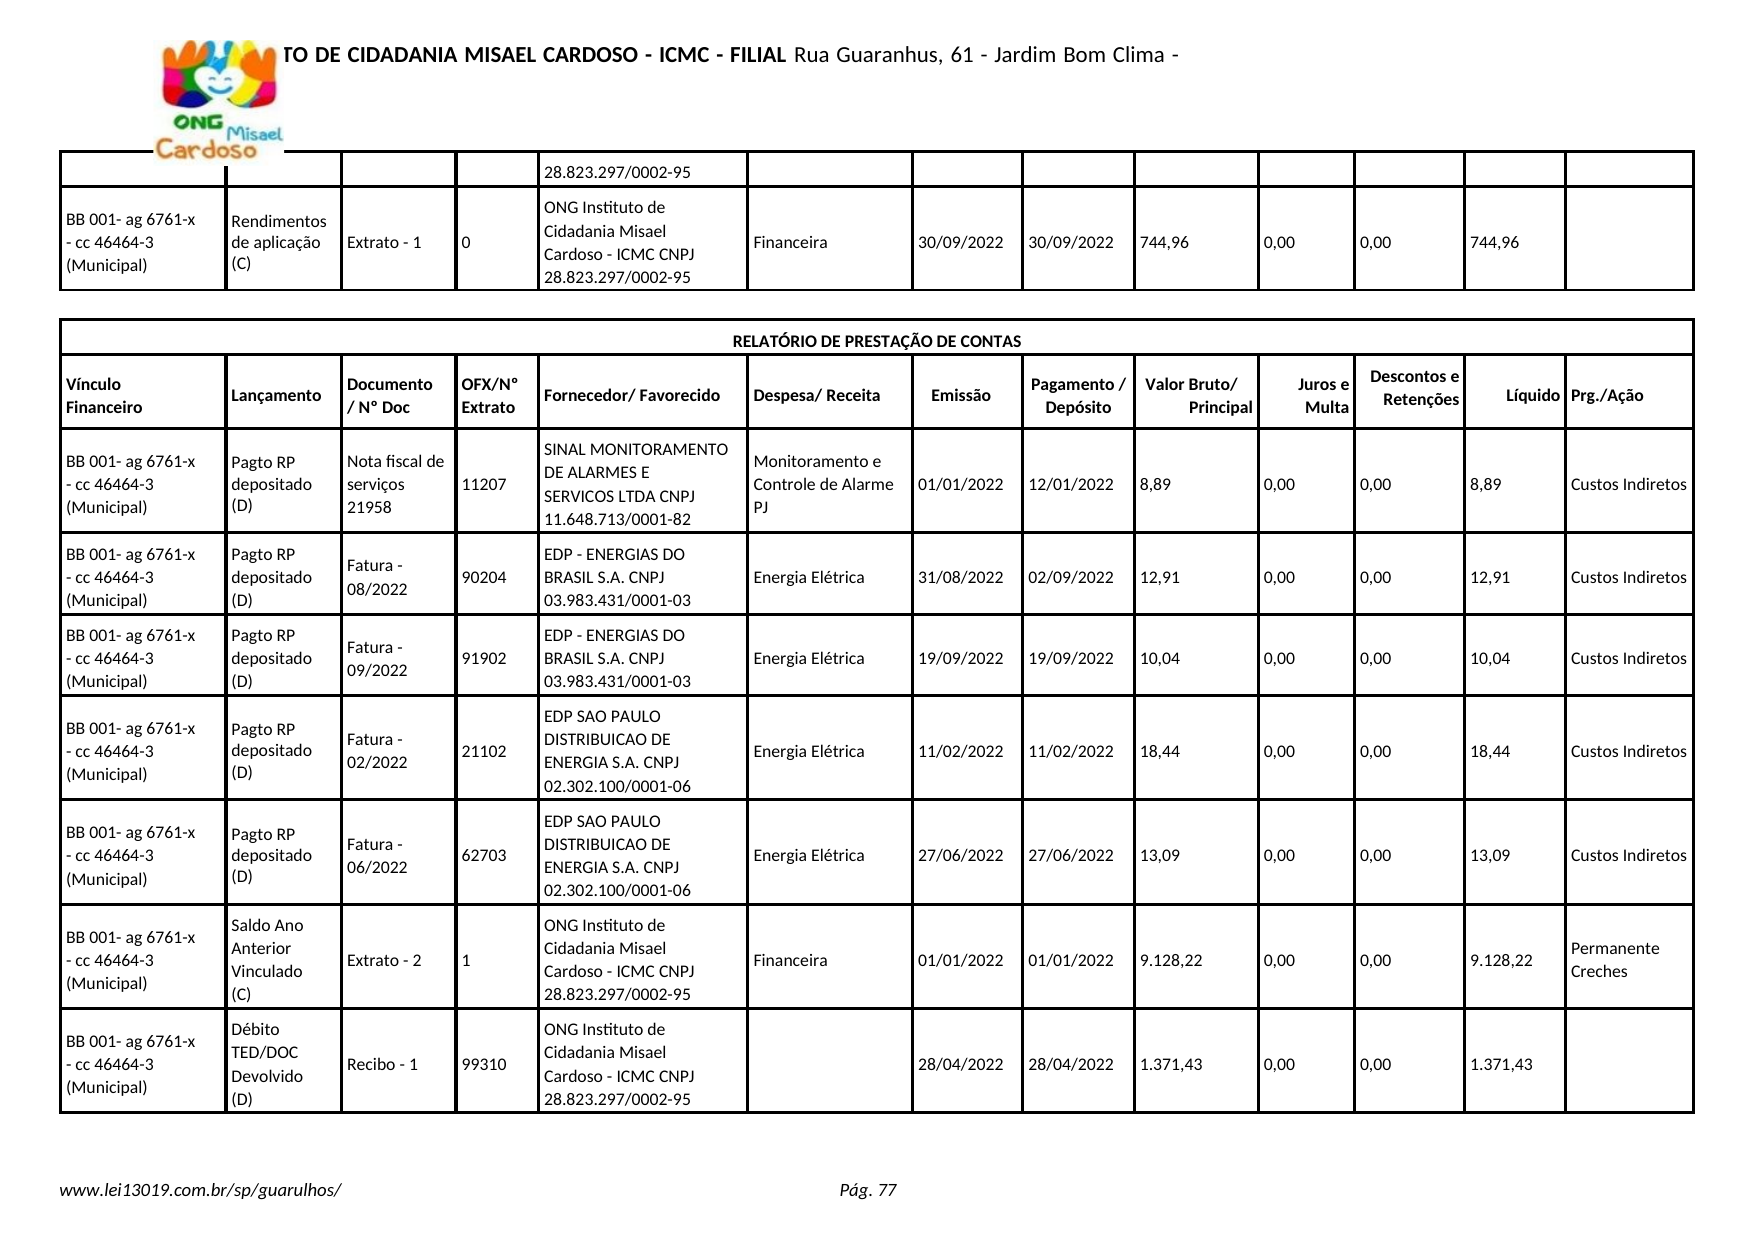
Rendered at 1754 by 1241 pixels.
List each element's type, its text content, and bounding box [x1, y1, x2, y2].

table_cell 0,00 [1356, 188, 1463, 289]
table_header RELATÓRIO DE PRESTAÇÃO DE CONTAS [62, 321, 1692, 353]
table_cell 8,89 [1136, 430, 1257, 531]
table_cell Prg./Ação [1567, 356, 1692, 427]
table_cell 30/09/2022 [1024, 188, 1133, 289]
table_cell 0,00 [1356, 430, 1463, 531]
table_cell EDP SAO PAULO DISTRIBUICAO DE ENERGIA S.A. CNPJ 02.302.100/0001-06 [540, 697, 746, 798]
table_cell Energia Elétrica [749, 616, 911, 694]
table_cell 0,00 [1260, 906, 1353, 1007]
table_cell 02/09/2022 [1024, 534, 1133, 612]
table_cell Pagto RP depositado (D) [228, 697, 340, 798]
table_cell BB 001- ag 6761-x - cc 46464-3 (Municipal) [62, 697, 224, 798]
table_cell Extrato - 2 [343, 906, 454, 1007]
table_cell Custos Indiretos [1567, 534, 1692, 612]
table_cell 0,00 [1260, 697, 1353, 798]
table_cell 0,00 [1356, 1010, 1463, 1111]
table_cell 10,04 [1136, 616, 1257, 694]
table_cell 0,00 [1260, 801, 1353, 902]
table_cell Pagto RP depositado (D) [228, 801, 340, 902]
table_cell Permanente Creches [1567, 906, 1692, 1007]
table_cell 30/09/2022 [914, 188, 1021, 289]
table_cell Lançamento [228, 356, 340, 427]
table_cell 28/04/2022 [1024, 1010, 1133, 1111]
table_cell ONG Instituto de Cidadania Misael Cardoso - ICMC CNPJ 28.823.297/0002-95 [540, 906, 746, 1007]
table_cell BB 001- ag 6761-x - cc 46464-3 (Municipal) [62, 1010, 224, 1111]
table_cell Recibo - 1 [343, 1010, 454, 1111]
table_cell 744,96 [1136, 188, 1257, 289]
table_cell 27/06/2022 [1024, 801, 1133, 902]
table_cell [1024, 153, 1133, 185]
table_cell EDP - ENERGIAS DO BRASIL S.A. CNPJ 03.983.431/0001-03 [540, 616, 746, 694]
table_cell BB 001- ag 6761-x - cc 46464-3 (Municipal) [62, 430, 224, 531]
table_cell 11/02/2022 [1024, 697, 1133, 798]
table_cell 0,00 [1260, 430, 1353, 531]
table_cell [1466, 153, 1564, 185]
table_cell Saldo Ano Anterior Vinculado (C) [228, 906, 340, 1007]
table_cell [1356, 153, 1463, 185]
table_cell Fatura - 09/2022 [343, 616, 454, 694]
table_cell 0,00 [1356, 906, 1463, 1007]
table_cell 99310 [458, 1010, 537, 1111]
table_cell [1567, 153, 1692, 185]
table_cell BB 001- ag 6761-x - cc 46464-3 (Municipal) [62, 534, 224, 612]
table_cell Custos Indiretos [1567, 616, 1692, 694]
table_cell EDP - ENERGIAS DO BRASIL S.A. CNPJ 03.983.431/0001-03 [540, 534, 746, 612]
table_cell ONG Instituto de Cidadania Misael Cardoso - ICMC CNPJ 28.823.297/0002-95 [540, 188, 746, 289]
table_cell 12,91 [1466, 534, 1564, 612]
table_cell 91902 [458, 616, 537, 694]
table_cell Energia Elétrica [749, 801, 911, 902]
table_cell 0,00 [1260, 188, 1353, 289]
table_cell 21102 [458, 697, 537, 798]
table_cell 0,00 [1260, 1010, 1353, 1111]
table_cell 19/09/2022 [1024, 616, 1133, 694]
table_cell [228, 153, 340, 185]
table_cell 18,44 [1136, 697, 1257, 798]
table_cell [62, 153, 224, 185]
table_cell Pagto RP depositado (D) [228, 430, 340, 531]
table_cell BB 001- ag 6761-x - cc 46464-3 (Municipal) [62, 616, 224, 694]
table_cell [914, 153, 1021, 185]
table_cell Fatura - 02/2022 [343, 697, 454, 798]
table_cell 28.823.297/0002-95 [540, 153, 746, 185]
table_cell 12,91 [1136, 534, 1257, 612]
table_cell 28/04/2022 [914, 1010, 1021, 1111]
table_cell Energia Elétrica [749, 697, 911, 798]
table_cell Fatura - 08/2022 [343, 534, 454, 612]
table_cell 0,00 [1356, 534, 1463, 612]
table_cell 1.371,43 [1136, 1010, 1257, 1111]
table_cell 13,09 [1136, 801, 1257, 902]
table_cell Custos Indiretos [1567, 697, 1692, 798]
table_cell Líquido [1466, 356, 1564, 427]
table_cell Energia Elétrica [749, 534, 911, 612]
table_cell 19/09/2022 [914, 616, 1021, 694]
table_cell [1260, 153, 1353, 185]
table_cell Débito TED/DOC Devolvido (D) [228, 1010, 340, 1111]
table_cell Custos Indiretos [1567, 801, 1692, 902]
table_cell [458, 153, 537, 185]
table_cell Vínculo Financeiro [62, 356, 224, 427]
table_cell 01/01/2022 [1024, 906, 1133, 1007]
table_cell Documento / Nº Doc [343, 356, 454, 427]
table_cell 27/06/2022 [914, 801, 1021, 902]
table_cell 0 [458, 188, 537, 289]
table_cell Nota fiscal de serviços 21958 [343, 430, 454, 531]
table_cell Descontos e Retenções [1356, 356, 1463, 427]
table_cell 0,00 [1260, 616, 1353, 694]
table_cell Financeira [749, 188, 911, 289]
table_cell 01/01/2022 [914, 430, 1021, 531]
table_cell 11/02/2022 [914, 697, 1021, 798]
table_cell Emissão [914, 356, 1021, 427]
table_cell 8,89 [1466, 430, 1564, 531]
table_cell Monitoramento e Controle de Alarme PJ [749, 430, 911, 531]
table_cell 31/08/2022 [914, 534, 1021, 612]
table_cell Juros e Multa [1260, 356, 1353, 427]
table_cell Valor Bruto/ Principal [1136, 356, 1257, 427]
table_cell Fornecedor/ Favorecido [540, 356, 746, 427]
table_cell Fatura - 06/2022 [343, 801, 454, 902]
table_cell 18,44 [1466, 697, 1564, 798]
table_cell Pagto RP depositado (D) [228, 534, 340, 612]
table_cell ONG Instituto de Cidadania Misael Cardoso - ICMC CNPJ 28.823.297/0002-95 [540, 1010, 746, 1111]
table_cell 62703 [458, 801, 537, 902]
table_cell [1136, 153, 1257, 185]
table_cell BB 001- ag 6761-x - cc 46464-3 (Municipal) [62, 188, 224, 289]
table_cell 0,00 [1356, 697, 1463, 798]
table_cell 744,96 [1466, 188, 1564, 289]
table_cell Custos Indiretos [1567, 430, 1692, 531]
table_cell 11207 [458, 430, 537, 531]
table_cell 0,00 [1356, 801, 1463, 902]
table_cell BB 001- ag 6761-x - cc 46464-3 (Municipal) [62, 801, 224, 902]
table_cell 0,00 [1356, 616, 1463, 694]
table_cell 1.371,43 [1466, 1010, 1564, 1111]
table_cell 12/01/2022 [1024, 430, 1133, 531]
table_cell Financeira [749, 906, 911, 1007]
table_cell 10,04 [1466, 616, 1564, 694]
table_cell EDP SAO PAULO DISTRIBUICAO DE ENERGIA S.A. CNPJ 02.302.100/0001-06 [540, 801, 746, 902]
table_cell SINAL MONITORAMENTO DE ALARMES E SERVICOS LTDA CNPJ 11.648.713/0001-82 [540, 430, 746, 531]
table_cell Extrato - 1 [343, 188, 454, 289]
table_cell 90204 [458, 534, 537, 612]
table_cell 01/01/2022 [914, 906, 1021, 1007]
table_cell BB 001- ag 6761-x - cc 46464-3 (Municipal) [62, 906, 224, 1007]
table_cell 0,00 [1260, 534, 1353, 612]
table_cell [343, 153, 454, 185]
table_cell 9.128,22 [1466, 906, 1564, 1007]
table_cell Rendimentos de aplicação (C) [228, 188, 340, 289]
table_cell 13,09 [1466, 801, 1564, 902]
table_cell Despesa/ Receita [749, 356, 911, 427]
table_cell [749, 153, 911, 185]
table_cell Pagamento / Depósito [1024, 356, 1133, 427]
table_cell 1 [458, 906, 537, 1007]
table_cell [1567, 188, 1692, 289]
table_cell [749, 1010, 911, 1111]
table_cell Pagto RP depositado (D) [228, 616, 340, 694]
table_cell 9.128,22 [1136, 906, 1257, 1007]
table_cell OFX/Nº Extrato [458, 356, 537, 427]
table_cell [1567, 1010, 1692, 1111]
